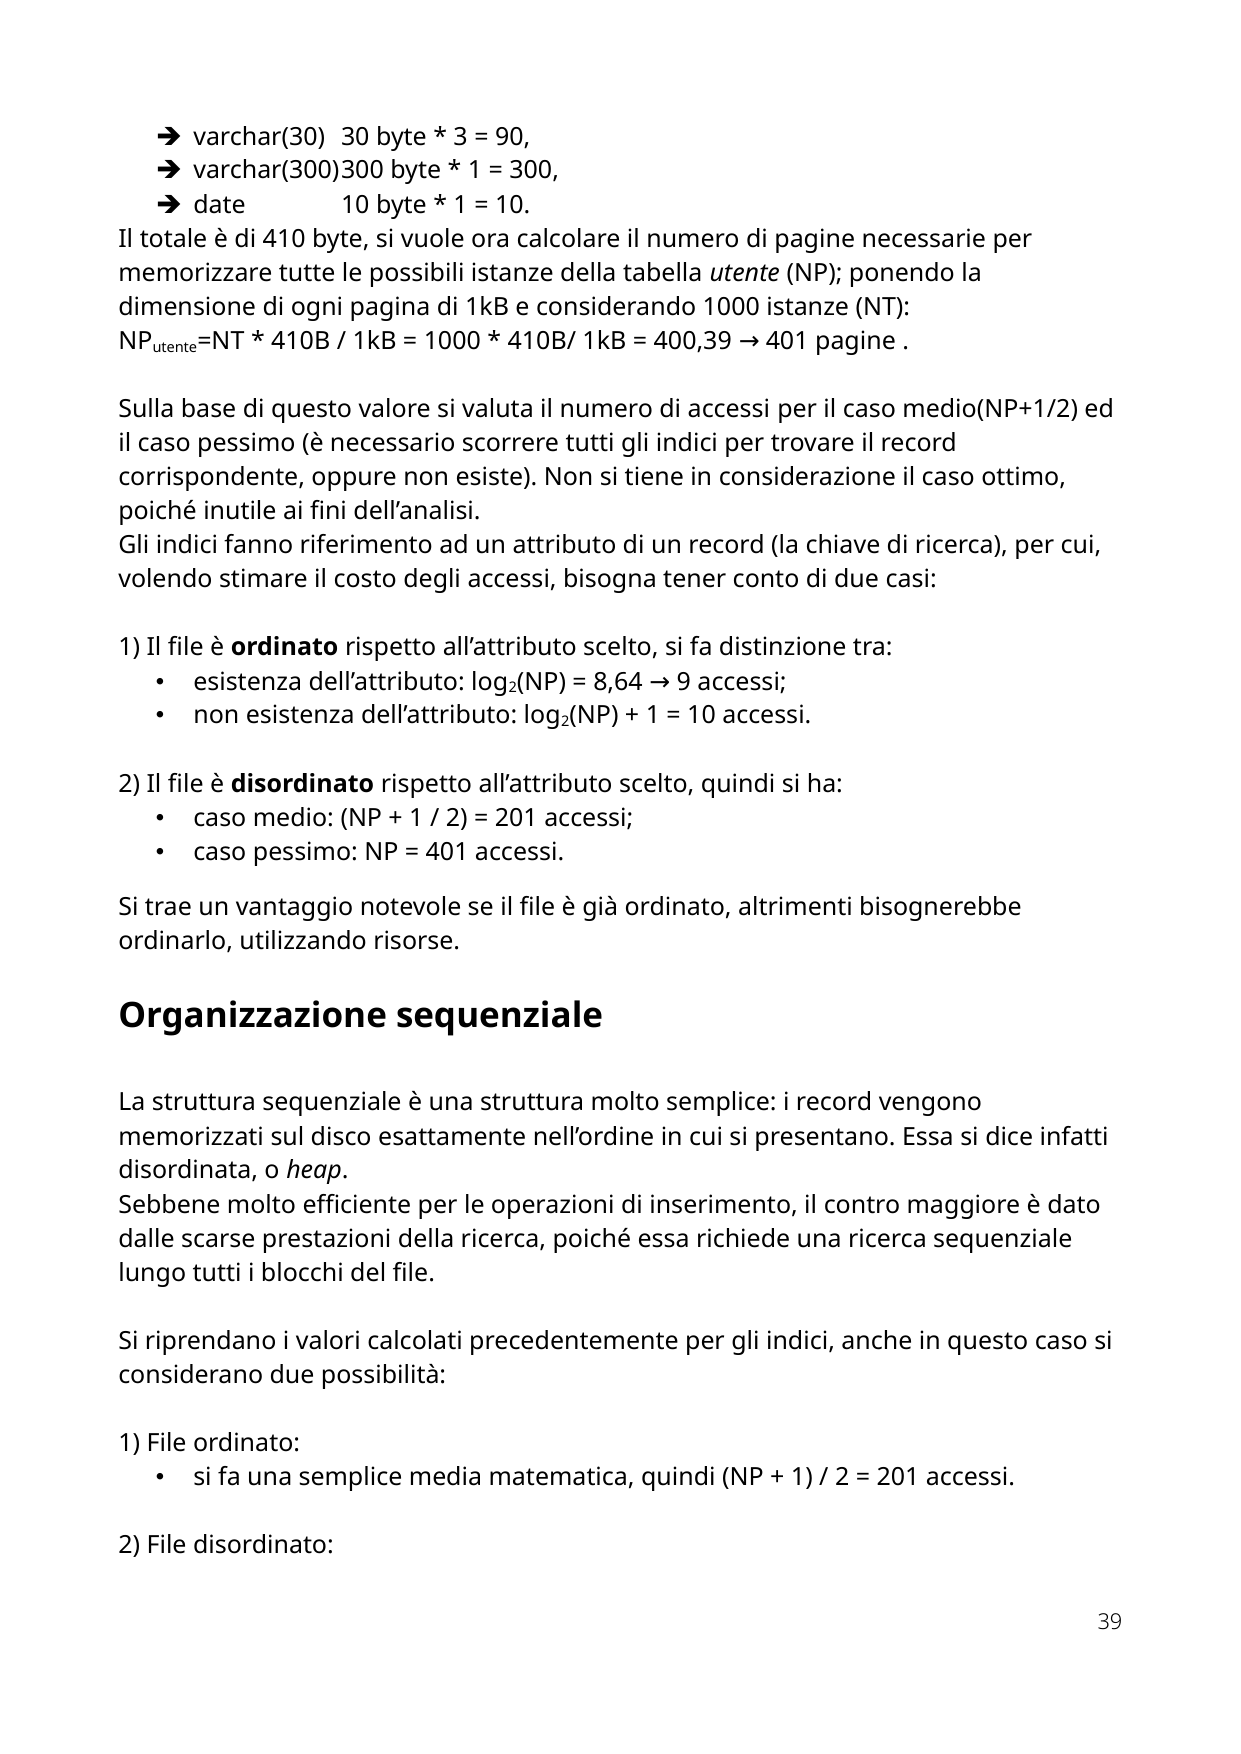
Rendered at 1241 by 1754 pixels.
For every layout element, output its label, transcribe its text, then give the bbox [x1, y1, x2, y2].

text Si riprendano i valori calcolati precedentemente per gli indici, anche in questo caso si considerano due possibilità: [118, 1322, 1122, 1391]
text Il totale è di 410 byte, si vuole ora calcolare il numero di pagine necessarie per memorizzare tutte le possibili istanze della tabella utente (NP); ponendo la dimensione di ogni pagina di 1kB e considerando 1000 istanze (NT): [118, 220, 1122, 322]
text 2) Il file è disordinato rispetto all’attributo scelto, quindi si ha: [118, 765, 1122, 799]
subtitle Organizzazione sequenziale [118, 990, 1122, 1037]
list date 10 byte * 1 = 10. [156, 186, 1122, 220]
list si fa una semplice media matematica, quindi (NP + 1) / 2 = 201 accessi. [156, 1459, 1122, 1493]
text Gli indici fanno riferimento ad un attributo di un record (la chiave di ricerca), per cui, volendo stimare il costo degli accessi, bisogna tener conto di due casi: [118, 527, 1122, 595]
list caso medio: (NP + 1 / 2) = 201 accessi; [156, 799, 1122, 833]
text Sulla base di questo valore si valuta il numero di accessi per il caso medio(NP+1/2) ed il caso pessimo (è necessario scorrere tutti gli indici per trovare il record corrispondente, oppure non esiste). Non si tiene in considerazione il caso ottimo, poiché inutile ai fini dell’analisi. [118, 391, 1122, 527]
list caso pessimo: NP = 401 accessi. [156, 833, 1122, 867]
list non esistenza dell’attributo: log2(NP) + 1 = 10 accessi. [156, 697, 1122, 731]
text La struttura sequenziale è una struttura molto semplice: i record vengono memorizzati sul disco esattamente nell’ordine in cui si presentano. Essa si dice infatti disordinata, o heap. [118, 1084, 1122, 1186]
text Sebbene molto efficiente per le operazioni di inserimento, il contro maggiore è dato dalle scarse prestazioni della ricerca, poiché essa richiede una ricerca sequenziale lungo tutti i blocchi del file. [118, 1186, 1122, 1288]
list esistenza dell’attributo: log2(NP) = 8,64 → 9 accessi; [156, 663, 1122, 697]
text 1) Il file è ordinato rispetto all’attributo scelto, si fa distinzione tra: [118, 629, 1122, 663]
list varchar(300) 300 byte * 1 = 300, [156, 152, 1122, 186]
text NPutente=NT * 410B / 1kB = 1000 * 410B/ 1kB = 400,39 → 401 pagine . [118, 322, 1122, 357]
text 1) File ordinato: [118, 1425, 1122, 1459]
text 2) File disordinato: [118, 1527, 1122, 1561]
subtitle Si trae un vantaggio notevole se il file è già ordinato, altrimenti bisognerebbe ordinarlo, utilizzando risorse. [118, 888, 1122, 956]
list varchar(30) 30 byte * 3 = 90, [156, 118, 1122, 152]
